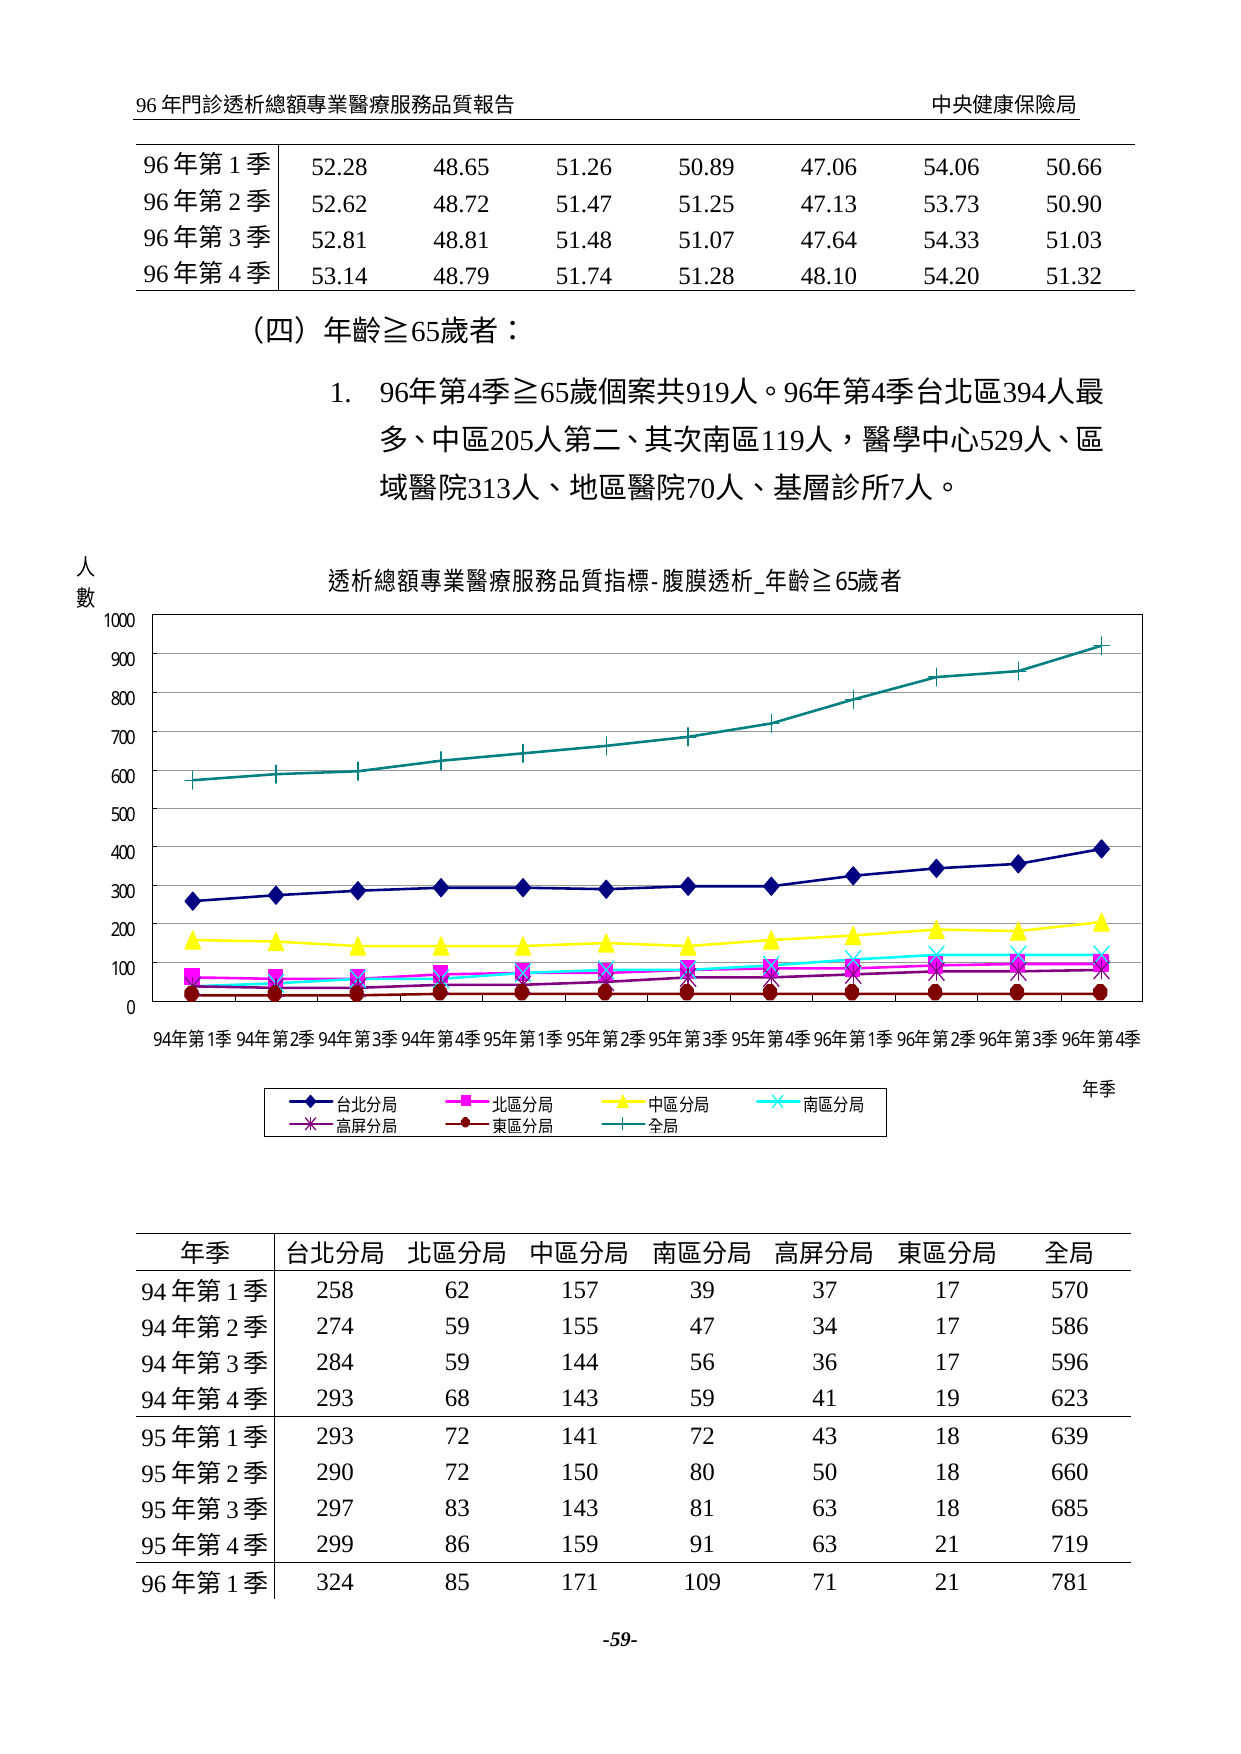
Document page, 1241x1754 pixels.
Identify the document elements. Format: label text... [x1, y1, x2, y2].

table_cell 48.10 [768, 254, 890, 290]
table_cell 94年第4季 [136, 1380, 274, 1416]
table_cell 596 [1008, 1344, 1131, 1380]
table_cell 68 [396, 1380, 518, 1416]
table_cell 80 [641, 1453, 763, 1489]
table_cell 43 [763, 1417, 886, 1453]
table_header 台北分局 [275, 1234, 396, 1270]
table_cell 17 [886, 1307, 1008, 1343]
table_cell 53.14 [279, 254, 400, 290]
table_cell 96年第2季 [136, 181, 278, 217]
table_header 南區分局 [641, 1234, 763, 1270]
table_cell 48.79 [400, 254, 522, 290]
table_cell 51.25 [645, 181, 767, 217]
table_cell 51.26 [523, 145, 645, 181]
table_cell 47 [641, 1307, 763, 1343]
table_header 全局 [1008, 1234, 1131, 1270]
table_cell 719 [1008, 1526, 1131, 1562]
table_cell 17 [886, 1344, 1008, 1380]
table_cell 96年第4季 [136, 254, 278, 290]
table_cell 51.32 [1013, 254, 1135, 290]
table_cell 54.06 [890, 145, 1012, 181]
table_cell 59 [396, 1307, 518, 1343]
table_cell 96年第1季 [136, 145, 278, 181]
table_cell 297 [275, 1490, 396, 1526]
table_cell 150 [518, 1453, 641, 1489]
table_header 高屏分局 [763, 1234, 886, 1270]
table_cell 95年第3季 [136, 1490, 274, 1526]
table_cell 72 [641, 1417, 763, 1453]
table_cell 17 [886, 1271, 1008, 1307]
table_cell 86 [396, 1526, 518, 1562]
table_cell 95年第4季 [136, 1526, 274, 1562]
table_cell 83 [396, 1490, 518, 1526]
table_cell 51.48 [523, 218, 645, 254]
table_cell 37 [763, 1271, 886, 1307]
table_cell 39 [641, 1271, 763, 1307]
table_cell 52.81 [279, 218, 400, 254]
table_cell 72 [396, 1453, 518, 1489]
table_cell 50 [763, 1453, 886, 1489]
table_cell 299 [275, 1526, 396, 1562]
table_cell 18 [886, 1417, 1008, 1453]
table_cell 59 [396, 1344, 518, 1380]
table_cell 81 [641, 1490, 763, 1526]
table_cell 660 [1008, 1453, 1131, 1489]
table_cell 72 [396, 1417, 518, 1453]
table_cell 274 [275, 1307, 396, 1343]
table_cell 51.47 [523, 181, 645, 217]
table_header 東區分局 [886, 1234, 1008, 1270]
table_cell 159 [518, 1526, 641, 1562]
table_cell 96年第1季 [136, 1563, 274, 1599]
table_cell 51.03 [1013, 218, 1135, 254]
table_cell 94年第3季 [136, 1344, 274, 1380]
table_cell 85 [396, 1563, 518, 1599]
table_cell 324 [275, 1563, 396, 1599]
table_cell 290 [275, 1453, 396, 1489]
table_cell 59 [641, 1380, 763, 1416]
table_cell 586 [1008, 1307, 1131, 1343]
table_cell 623 [1008, 1380, 1131, 1416]
table_cell 685 [1008, 1490, 1131, 1526]
table_cell 47.64 [768, 218, 890, 254]
table_cell 48.65 [400, 145, 522, 181]
table_header 北區分局 [396, 1234, 518, 1270]
table_cell 143 [518, 1490, 641, 1526]
table_cell 91 [641, 1526, 763, 1562]
table_cell 63 [763, 1526, 886, 1562]
table_cell 51.28 [645, 254, 767, 290]
table_cell 56 [641, 1344, 763, 1380]
table_cell 21 [886, 1563, 1008, 1599]
table_cell 95年第1季 [136, 1417, 274, 1453]
table_cell 54.20 [890, 254, 1012, 290]
table_cell 34 [763, 1307, 886, 1343]
table_cell 258 [275, 1271, 396, 1307]
table_cell 95年第2季 [136, 1453, 274, 1489]
table_cell 50.89 [645, 145, 767, 181]
table_cell 293 [275, 1380, 396, 1416]
table_cell 48.81 [400, 218, 522, 254]
table_cell 157 [518, 1271, 641, 1307]
table_cell 52.28 [279, 145, 400, 181]
table_cell 53.73 [890, 181, 1012, 217]
table_cell 21 [886, 1526, 1008, 1562]
list 年齡≧65歲者： [236, 303, 1104, 351]
table_cell 51.07 [645, 218, 767, 254]
table_cell 171 [518, 1563, 641, 1599]
table_cell 41 [763, 1380, 886, 1416]
table_cell 94年第1季 [136, 1271, 274, 1307]
table_cell 63 [763, 1490, 886, 1526]
table_cell 71 [763, 1563, 886, 1599]
table_cell 47.06 [768, 145, 890, 181]
table_cell 109 [641, 1563, 763, 1599]
table_cell 36 [763, 1344, 886, 1380]
table_cell 155 [518, 1307, 641, 1343]
table_cell 48.72 [400, 181, 522, 217]
table_cell 51.74 [523, 254, 645, 290]
table_cell 18 [886, 1453, 1008, 1489]
table_header 中區分局 [518, 1234, 641, 1270]
table_cell 284 [275, 1344, 396, 1380]
table_cell 94年第2季 [136, 1307, 274, 1343]
table_cell 293 [275, 1417, 396, 1453]
table_cell 781 [1008, 1563, 1131, 1599]
table_cell 54.33 [890, 218, 1012, 254]
table_cell 50.90 [1013, 181, 1135, 217]
table_cell 52.62 [279, 181, 400, 217]
list 96年第4季≧65歲個案共919人。96年第4季台北區394人最多、中區205人第二、其次南區119人，醫學中心529人、區域醫院313人、地區醫院70人、基層診所7人。 [329, 364, 1104, 508]
table_cell 96年第3季 [136, 218, 278, 254]
table_cell 143 [518, 1380, 641, 1416]
table_cell 570 [1008, 1271, 1131, 1307]
table_cell 47.13 [768, 181, 890, 217]
table_cell 141 [518, 1417, 641, 1453]
table_cell 62 [396, 1271, 518, 1307]
table_header 年季 [136, 1234, 274, 1270]
table_cell 50.66 [1013, 145, 1135, 181]
table_cell 144 [518, 1344, 641, 1380]
table_cell 19 [886, 1380, 1008, 1416]
table_cell 18 [886, 1490, 1008, 1526]
table_cell 639 [1008, 1417, 1131, 1453]
